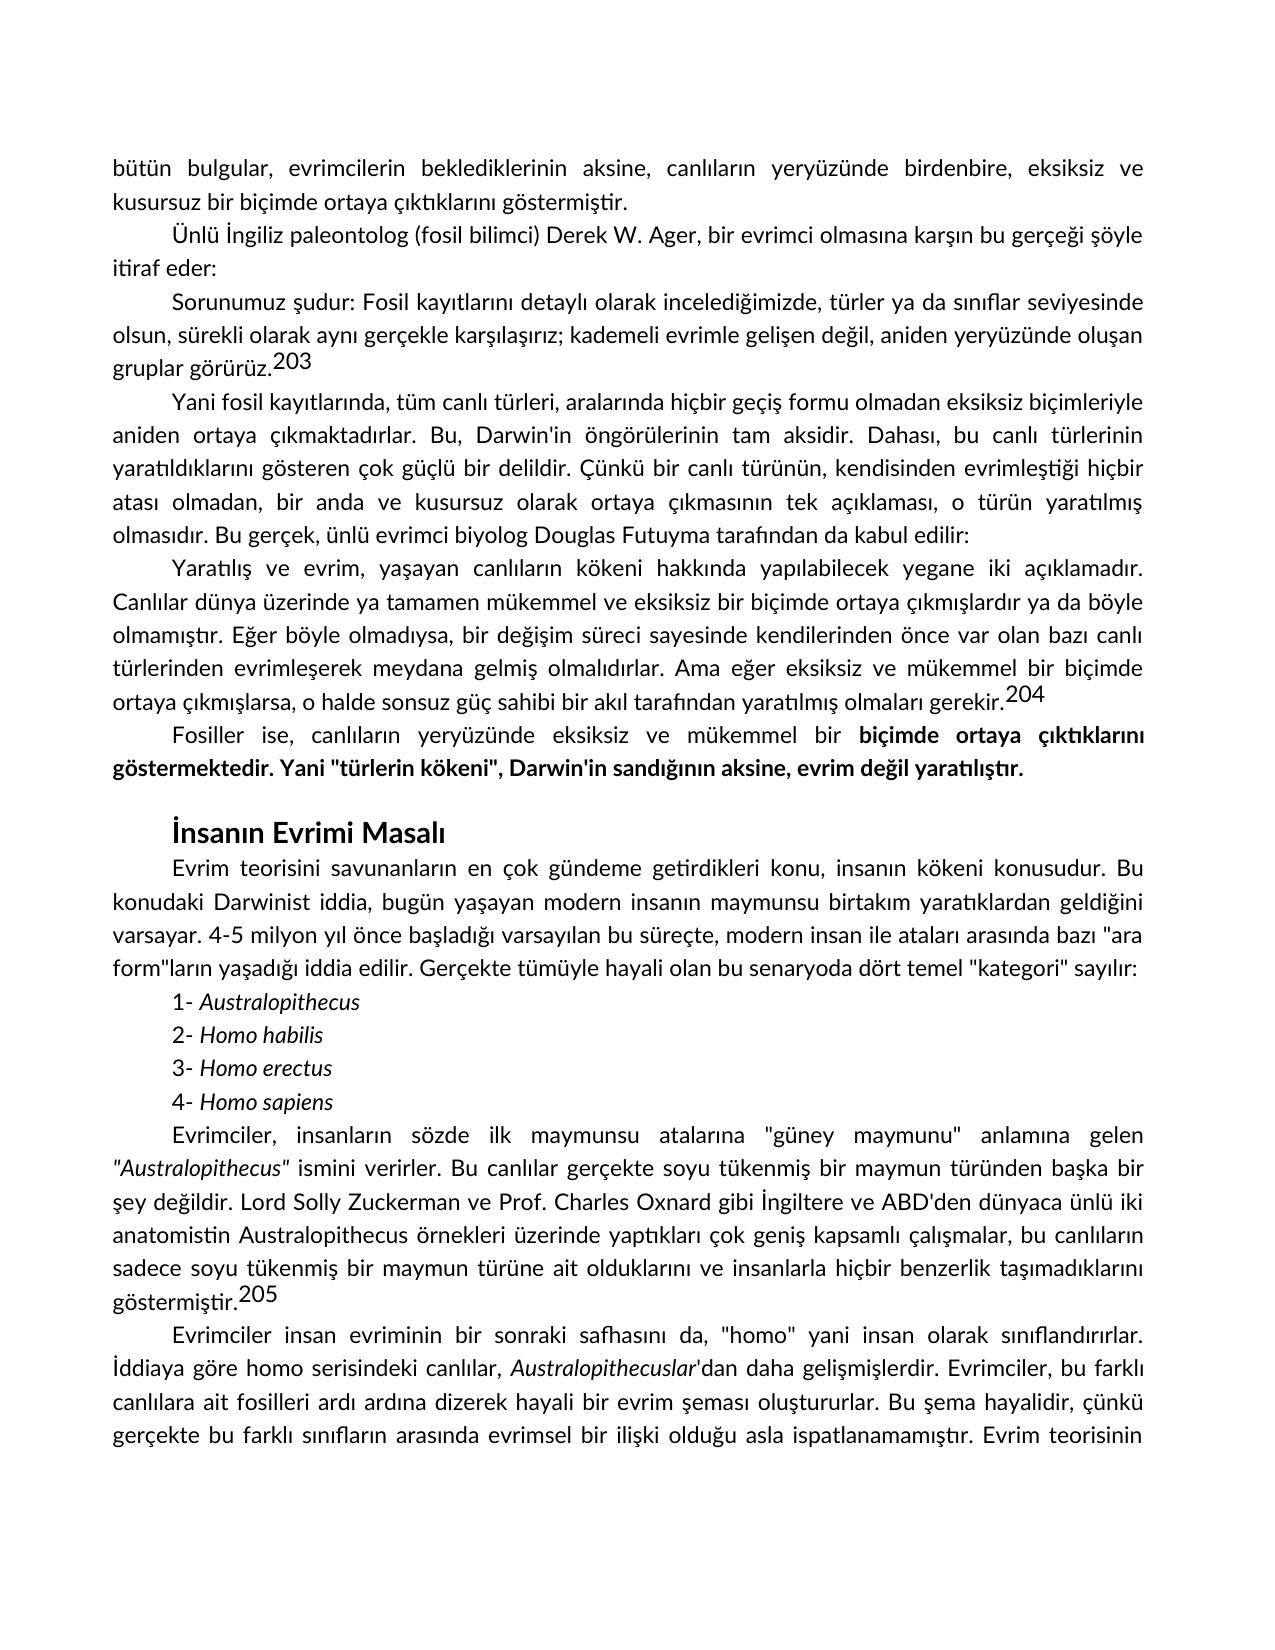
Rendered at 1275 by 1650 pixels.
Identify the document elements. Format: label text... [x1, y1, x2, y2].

text Fosiller ise, canlıların yeryüzünde eksiksiz ve mükemmel bir biçimde ortaya çıktıklarını göstermektedir. Yani "türlerin kökeni", Darwin'in sandığının aksine, evrim değil yaratılıştır. [112, 717, 1145, 783]
text Sorunumuz şudur: Fosil kayıtlarını detaylı olarak incelediğimizde, türler ya da sınıflar seviyesinde olsun, sürekli olarak aynı gerçekle karşılaşırız; kademeli evrimle gelişen değil, aniden yeryüzünde oluşan gruplar görürüz.203 [112, 283, 1145, 383]
text 4- Homo sapiens [112, 1083, 1145, 1117]
text Evrimciler insan evriminin bir sonraki safhasını da, "homo" yani insan olarak sınıflandırırlar. İddiaya göre homo serisindeki canlılar, Australopithecuslar'dan daha gelişmişlerdir. Evrimciler, bu farklı canlılara ait fosilleri ardı ardına dizerek hayali bir evrim şeması oluştururlar. Bu şema hayalidir, çünkü gerçekte bu farklı sınıfların arasında evrimsel bir ilişki olduğu asla ispatlanamamıştır. Evrim teorisinin [112, 1317, 1145, 1450]
text 3- Homo erectus [112, 1050, 1145, 1083]
text İnsanın Evrimi Masalı [112, 817, 1145, 850]
text Evrim teorisini savunanların en çok gündeme getirdikleri konu, insanın kökeni konusudur. Bu konudaki Darwinist iddia, bugün yaşayan modern insanın maymunsu birtakım yaratıklardan geldiğini varsayar. 4-5 milyon yıl önce başladığı varsayılan bu süreçte, modern insan ile ataları arasında bazı "ara form"ların yaşadığı iddia edilir. Gerçekte tümüyle hayali olan bu senaryoda dört temel "kategori" sayılır: [112, 850, 1145, 983]
text Yaratılış ve evrim, yaşayan canlıların kökeni hakkında yapılabilecek yegane iki açıklamadır. Canlılar dünya üzerinde ya tamamen mükemmel ve eksiksiz bir biçimde ortaya çıkmışlardır ya da böyle olmamıştır. Eğer böyle olmadıysa, bir değişim süreci sayesinde kendilerinden önce var olan bazı canlı türlerinden evrimleşerek meydana gelmiş olmalıdırlar. Ama eğer eksiksiz ve mükemmel bir biçimde ortaya çıkmışlarsa, o halde sonsuz güç sahibi bir akıl tarafından yaratılmış olmaları gerekir.204 [112, 550, 1145, 717]
text 1- Australopithecus [112, 983, 1145, 1017]
text 2- Homo habilis [112, 1017, 1145, 1050]
text Evrimciler, insanların sözde ilk maymunsu atalarına "güney maymunu" anlamına gelen "Australopithecus" ismini verirler. Bu canlılar gerçekte soyu tükenmiş bir maymun türünden başka bir şey değildir. Lord Solly Zuckerman ve Prof. Charles Oxnard gibi İngiltere ve ABD'den dünyaca ünlü iki anatomistin Australopithecus örnekleri üzerinde yaptıkları çok geniş kapsamlı çalışmalar, bu canlıların sadece soyu tükenmiş bir maymun türüne ait olduklarını ve insanlarla hiçbir benzerlik taşımadıklarını göstermiştir.205 [112, 1117, 1145, 1317]
text bütün bulgular, evrimcilerin beklediklerinin aksine, canlıların yeryüzünde birdenbire, eksiksiz ve kusursuz bir biçimde ortaya çıktıklarını göstermiştir. [112, 150, 1145, 217]
text Yani fosil kayıtlarında, tüm canlı türleri, aralarında hiçbir geçiş formu olmadan eksiksiz biçimleriyle aniden ortaya çıkmaktadırlar. Bu, Darwin'in öngörülerinin tam aksidir. Dahası, bu canlı türlerinin yaratıldıklarını gösteren çok güçlü bir delildir. Çünkü bir canlı türünün, kendisinden evrimleştiği hiçbir atası olmadan, bir anda ve kusursuz olarak ortaya çıkmasının tek açıklaması, o türün yaratılmış olmasıdır. Bu gerçek, ünlü evrimci biyolog Douglas Futuyma tarafından da kabul edilir: [112, 383, 1145, 550]
text Ünlü İngiliz paleontolog (fosil bilimci) Derek W. Ager, bir evrimci olmasına karşın bu gerçeği şöyle itiraf eder: [112, 217, 1145, 283]
